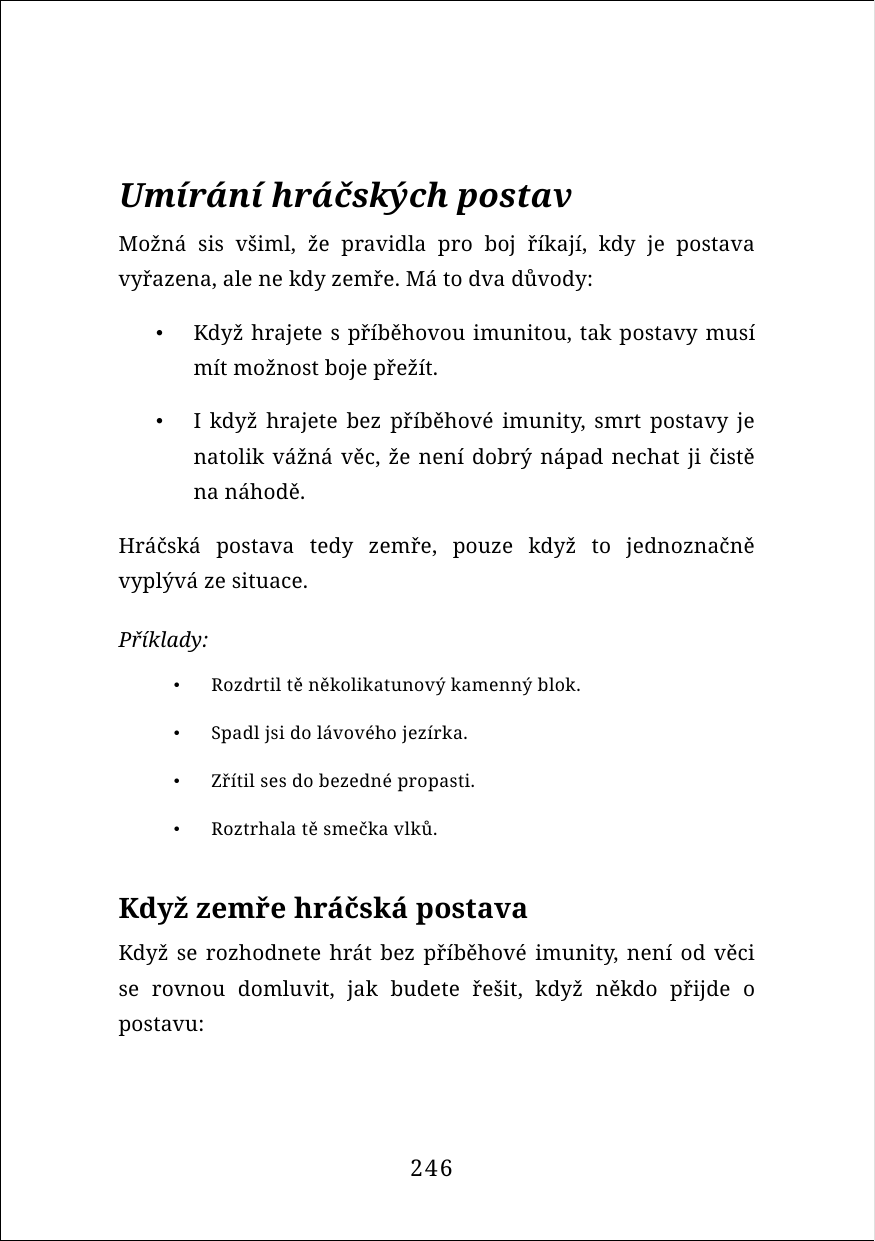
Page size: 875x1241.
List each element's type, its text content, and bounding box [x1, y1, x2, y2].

list Spadl jsi do lávového jezírka. [173, 721, 756, 745]
subtitle Umírání hráčských postav [118, 172, 756, 217]
list Rozdrtil tě několikatunový kamenný blok. [173, 673, 756, 697]
text Možná sis všiml, že pravidla pro boj říkají, kdy je postava vyřazena, ale ne kdy zemře. Má to dva důvody: [118, 229, 756, 293]
list Zřítil ses do bezedné propasti. [173, 768, 756, 793]
subtitle Když zemře hráčská postava [118, 888, 756, 926]
text Hráčská postava tedy zemře, pouze když to jednoznačně vyplývá ze situace. [118, 531, 756, 595]
list Když hrajete s příběhovou imunitou, tak postavy musí mít možnost boje přežít. [156, 318, 756, 382]
list Roztrhala tě smečka vlků. [173, 816, 756, 841]
text Příklady: [118, 625, 756, 654]
text Když se rozhodnete hrát bez příběhové imunity, není od věci se rovnou domluvit, jak budete řešit, když někdo přijde o postavu: [118, 938, 756, 1038]
list I když hrajete bez příběhové imunity, smrt postavy je natolik vážná věc, že není dobrý nápad nechat ji čistě na náhodě. [156, 406, 756, 506]
